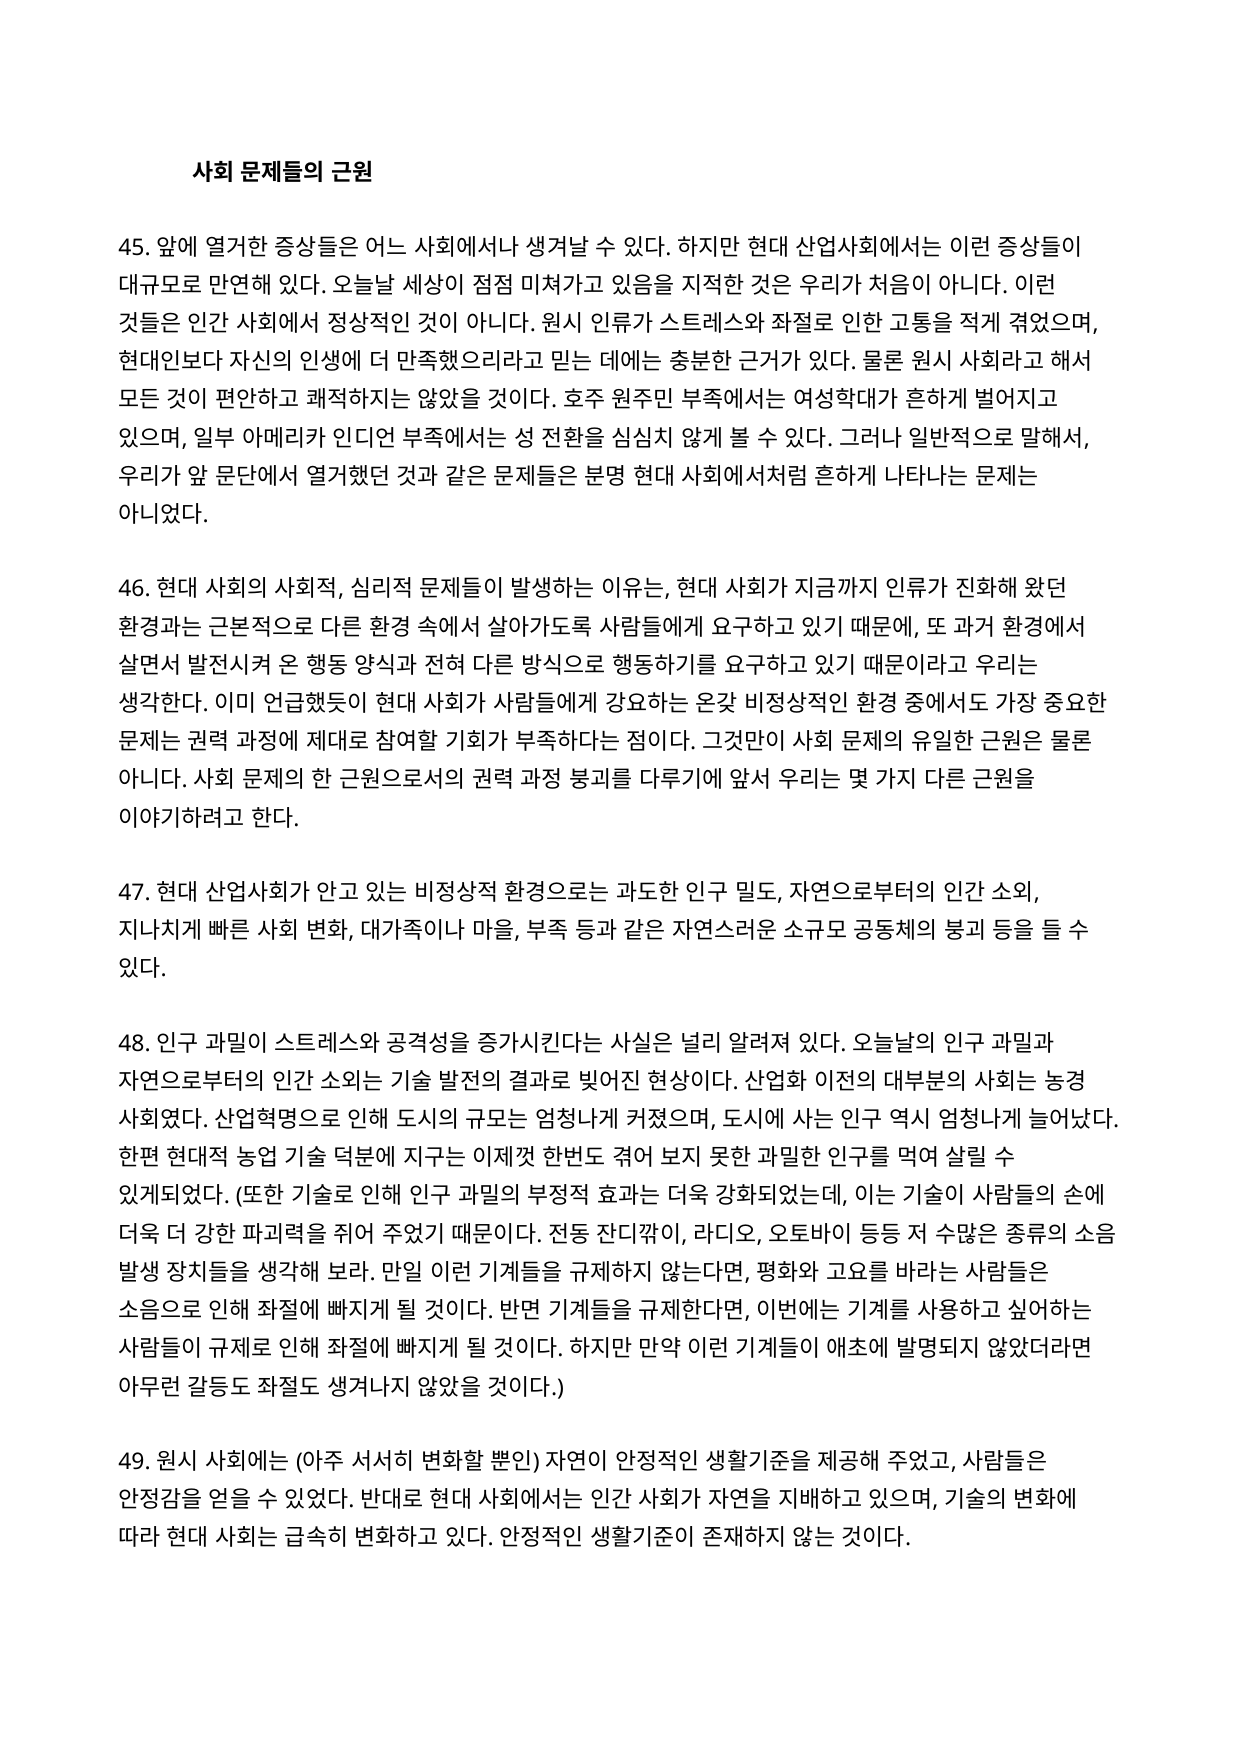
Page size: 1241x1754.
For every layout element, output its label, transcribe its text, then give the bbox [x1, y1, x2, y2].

text 사회 문제들의 근원 [118, 154, 1122, 187]
text 45. 앞에 열거한 증상들은 어느 사회에서나 생겨날 수 있다. 하지만 현대 산업사회에서는 이런 증상들이 대규모로 만연해 있다. 오늘날 세상이 점점 미쳐가고 있음을 지적한 것은 우리가 처음이 아니다. 이런 것들은 인간 사회에서 정상적인 것이 아니다. 원시 인류가 스트레스와 좌절로 인한 고통을 적게 겪었으며, 현대인보다 자신의 인생에 더 만족했으리라고 믿는 데에는 충분한 근거가 있다. 물론 원시 사회라고 해서 모든 것이 편안하고 쾌적하지는 않았을 것이다. 호주 원주민 부족에서는 여성학대가 흔하게 벌어지고 있으며, 일부 아메리카 인디언 부족에서는 성 전환을 심심치 않게 볼 수 있다. 그러나 일반적으로 말해서, 우리가 앞 문단에서 열거했던 것과 같은 문제들은 분명 현대 사회에서처럼 흔하게 나타나는 문제는 아니었다. [118, 228, 1122, 529]
text 46. 현대 사회의 사회적, 심리적 문제들이 발생하는 이유는, 현대 사회가 지금까지 인류가 진화해 왔던 환경과는 근본적으로 다른 환경 속에서 살아가도록 사람들에게 요구하고 있기 때문에, 또 과거 환경에서 살면서 발전시켜 온 행동 양식과 전혀 다른 방식으로 행동하기를 요구하고 있기 때문이라고 우리는 생각한다. 이미 언급했듯이 현대 사회가 사람들에게 강요하는 온갖 비정상적인 환경 중에서도 가장 중요한 문제는 권력 과정에 제대로 참여할 기회가 부족하다는 점이다. 그것만이 사회 문제의 유일한 근원은 물론 아니다. 사회 문제의 한 근원으로서의 권력 과정 붕괴를 다루기에 앞서 우리는 몇 가지 다른 근원을 이야기하려고 한다. [118, 570, 1122, 833]
text 47. 현대 산업사회가 안고 있는 비정상적 환경으로는 과도한 인구 밀도, 자연으로부터의 인간 소외, 지나치게 빠른 사회 변화, 대가족이나 마을, 부족 등과 같은 자연스러운 소규모 공동체의 붕괴 등을 들 수 있다. [118, 874, 1122, 983]
text 49. 원시 사회에는 (아주 서서히 변화할 뿐인) 자연이 안정적인 생활기준을 제공해 주었고, 사람들은 안정감을 얻을 수 있었다. 반대로 현대 사회에서는 인간 사회가 자연을 지배하고 있으며, 기술의 변화에 따라 현대 사회는 급속히 변화하고 있다. 안정적인 생활기준이 존재하지 않는 것이다. [118, 1443, 1122, 1552]
text 48. 인구 과밀이 스트레스와 공격성을 증가시킨다는 사실은 널리 알려져 있다. 오늘날의 인구 과밀과 자연으로부터의 인간 소외는 기술 발전의 결과로 빚어진 현상이다. 산업화 이전의 대부분의 사회는 농경 사회였다. 산업혁명으로 인해 도시의 규모는 엄청나게 커졌으며, 도시에 사는 인구 역시 엄청나게 늘어났다. 한편 현대적 농업 기술 덕분에 지구는 이제껏 한번도 겪어 보지 못한 과밀한 인구를 먹여 살릴 수 있게되었다. (또한 기술로 인해 인구 과밀의 부정적 효과는 더욱 강화되었는데, 이는 기술이 사람들의 손에 더욱 더 강한 파괴력을 쥐어 주었기 때문이다. 전동 잔디깎이, 라디오, 오토바이 등등 저 수많은 종류의 소음 발생 장치들을 생각해 보라. 만일 이런 기계들을 규제하지 않는다면, 평화와 고요를 바라는 사람들은 소음으로 인해 좌절에 빠지게 될 것이다. 반면 기계들을 규제한다면, 이번에는 기계를 사용하고 싶어하는 사람들이 규제로 인해 좌절에 빠지게 될 것이다. 하지만 만약 이런 기계들이 애초에 발명되지 않았더라면 아무런 갈등도 좌절도 생겨나지 않았을 것이다.) [118, 1024, 1122, 1402]
